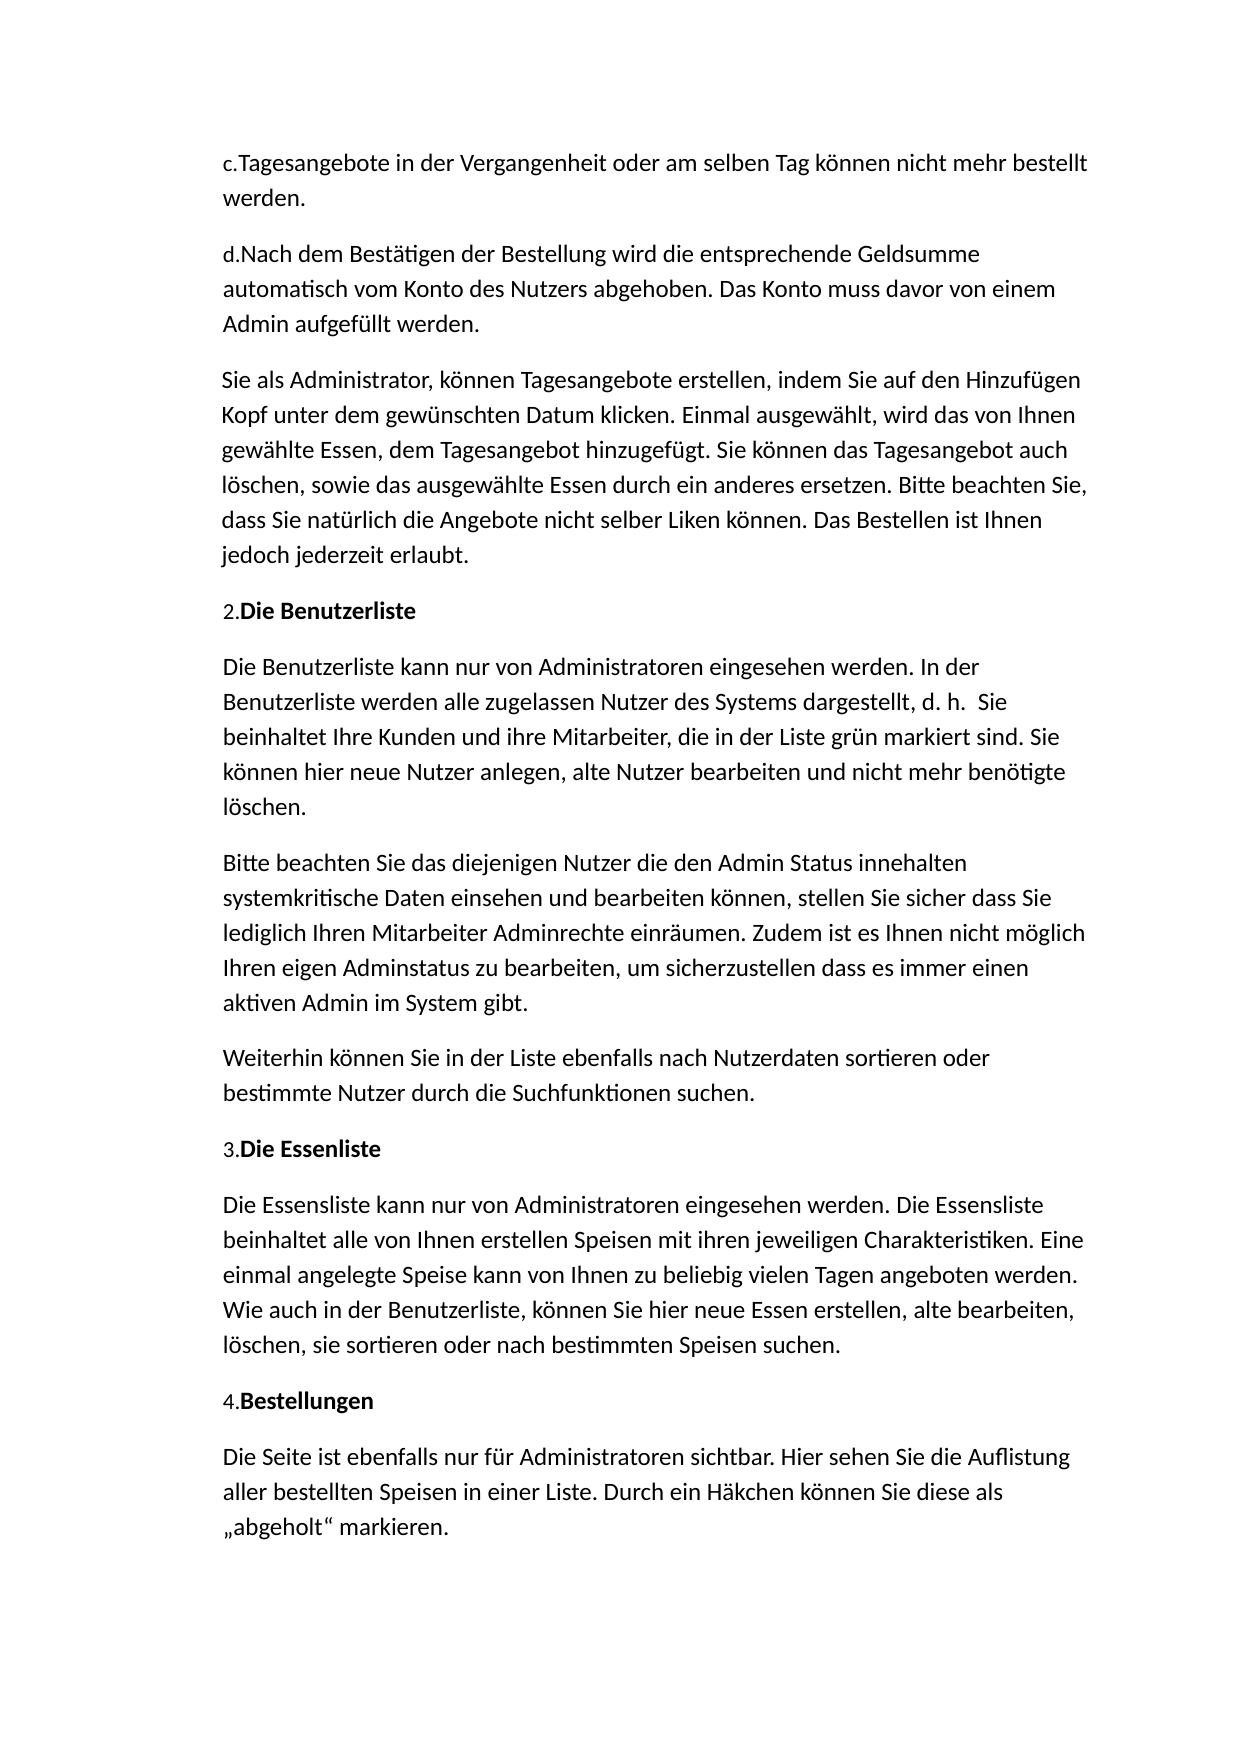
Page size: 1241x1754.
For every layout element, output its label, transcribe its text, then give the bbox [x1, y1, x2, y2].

list Bestellungen [223, 1385, 1093, 1416]
list Nach dem Bestätigen der Bestellung wird die entsprechende Geldsumme automatisch vom Konto des Nutzers abgehoben. Das Konto muss davor von einem Admin aufgefüllt werden. [223, 238, 1093, 339]
list Die Essensliste kann nur von Administratoren eingesehen werden. Die Essensliste beinhaltet alle von Ihnen erstellen Speisen mit ihren jeweiligen Charakteristiken. Eine einmal angelegte Speise kann von Ihnen zu beliebig vielen Tagen angeboten werden. Wie auch in der Benutzerliste, können Sie hier neue Essen erstellen, alte bearbeiten, löschen, sie sortieren oder nach bestimmten Speisen suchen. [223, 1189, 1093, 1360]
text Sie als Administrator, können Tagesangebote erstellen, indem Sie auf den Hinzufügen Kopf unter dem gewünschten Datum klicken. Einmal ausgewählt, wird das von Ihnen gewählte Essen, dem Tagesangebot hinzugefügt. Sie können das Tagesangebot auch löschen, sowie das ausgewählte Essen durch ein anderes ersetzen. Bitte beachten Sie, dass Sie natürlich die Angebote nicht selber Liken können. Das Bestellen ist Ihnen jedoch jederzeit erlaubt. [221, 364, 1093, 570]
list Die Seite ist ebenfalls nur für Administratoren sichtbar. Hier sehen Sie die Auflistung aller bestellten Speisen in einer Liste. Durch ein Häkchen können Sie diese als „abgeholt“ markieren. [223, 1441, 1093, 1541]
list Weiterhin können Sie in der Liste ebenfalls nach Nutzerdaten sortieren oder bestimmte Nutzer durch die Suchfunktionen suchen. [223, 1043, 1093, 1108]
list Tagesangebote in der Vergangenheit oder am selben Tag können nicht mehr bestellt werden. [223, 148, 1093, 213]
list Die Essenliste [223, 1133, 1093, 1164]
list Bitte beachten Sie das diejenigen Nutzer die den Admin Status innehalten systemkritische Daten einsehen und bearbeiten können, stellen Sie sicher dass Sie lediglich Ihren Mitarbeiter Adminrechte einräumen. Zudem ist es Ihnen nicht möglich Ihren eigen Adminstatus zu bearbeiten, um sicherzustellen dass es immer einen aktiven Admin im System gibt. [223, 847, 1093, 1017]
list Die Benutzerliste [223, 595, 1093, 626]
list Die Benutzerliste kann nur von Administratoren eingesehen werden. In der Benutzerliste werden alle zugelassen Nutzer des Systems dargestellt, d. h. Sie beinhaltet Ihre Kunden und ihre Mitarbeiter, die in der Liste grün markiert sind. Sie können hier neue Nutzer anlegen, alte Nutzer bearbeiten und nicht mehr benötigte löschen. [223, 651, 1093, 821]
